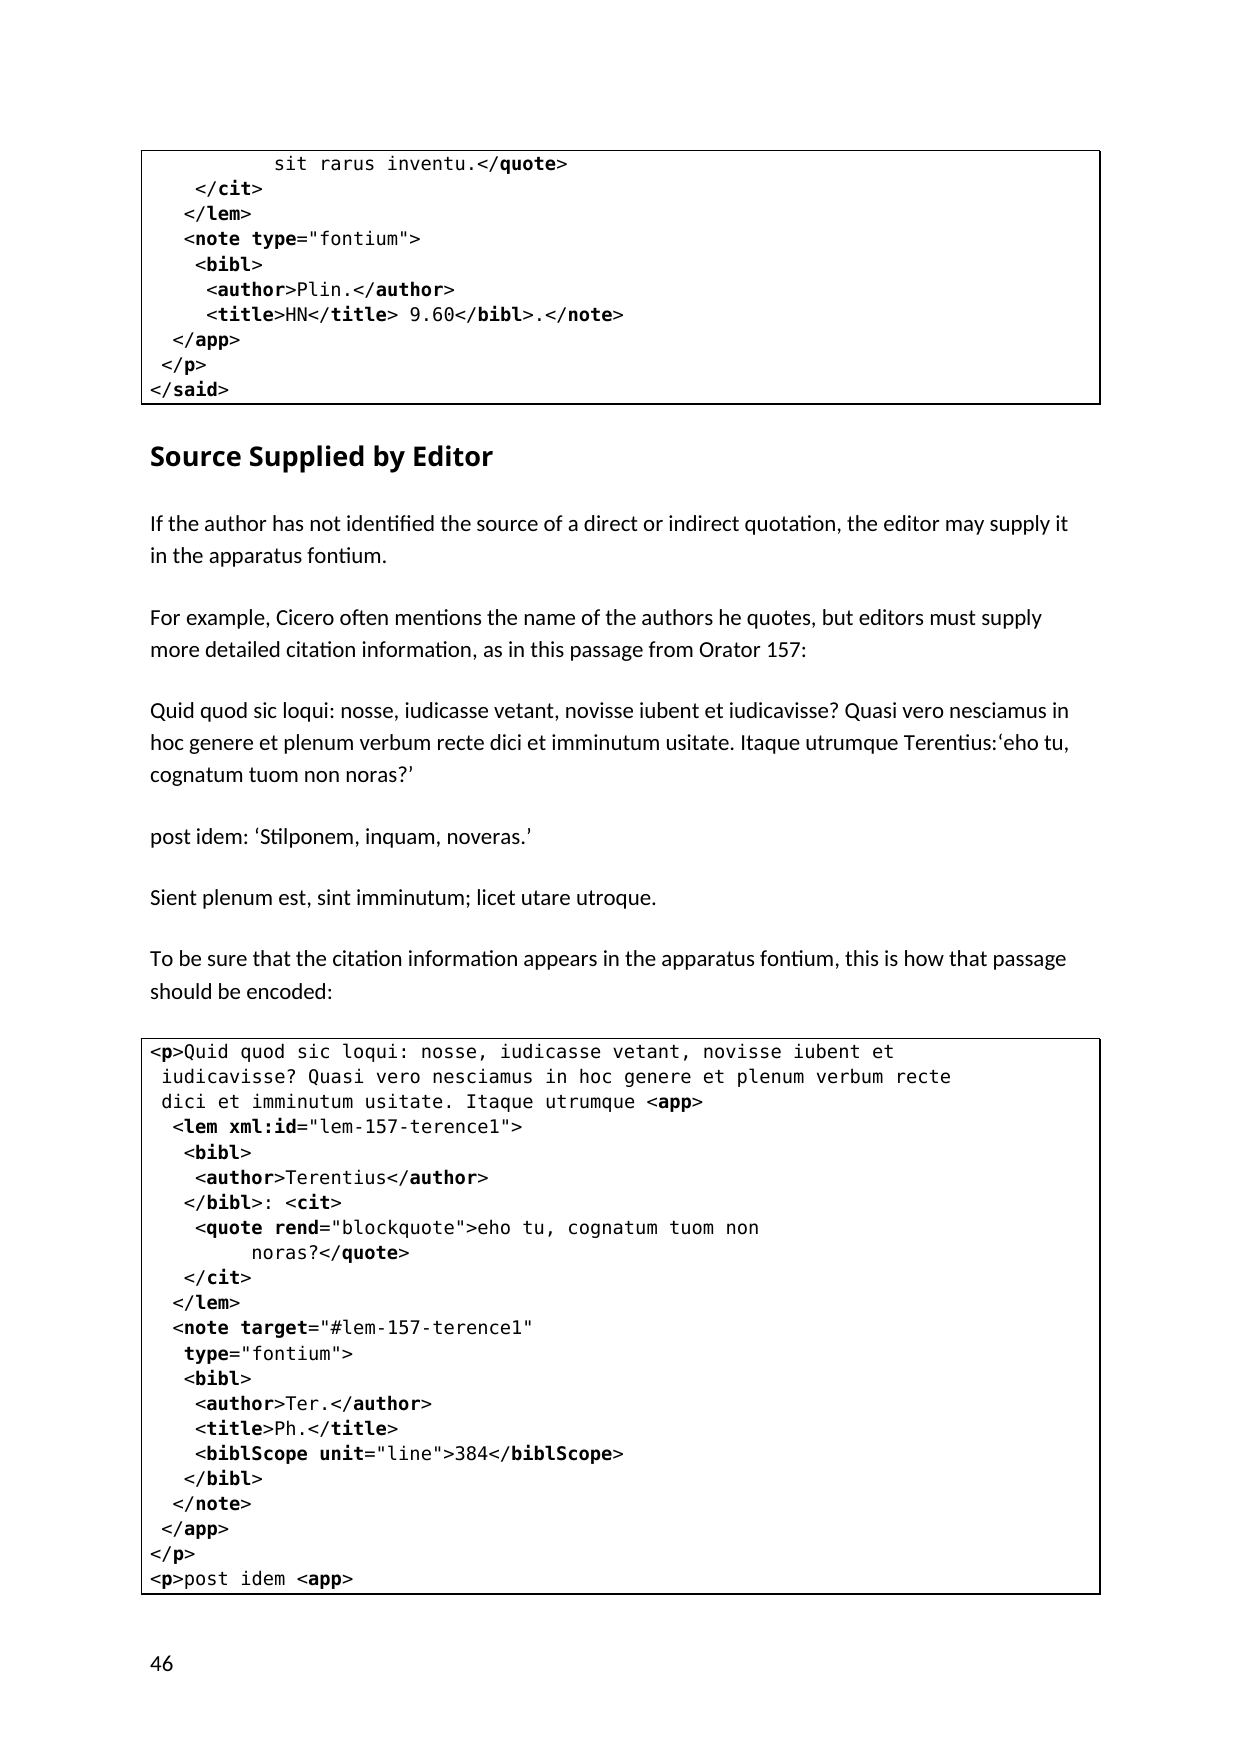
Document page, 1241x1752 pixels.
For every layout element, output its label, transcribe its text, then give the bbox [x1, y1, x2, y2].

text If the author has not identified the source of a direct or indirect quotation, the editor may supply it in the apparatus fontium. [150, 509, 1090, 569]
subtitle Source Supplied by Editor [150, 437, 1090, 474]
text sit rarus inventu.</quote> </cit> </lem> <note type="fontium"> <bibl> <author>Plin.</author> <title>HN</title> 9.60</bibl>.</note> </app> </p> </said> [142, 151, 1099, 403]
text Quid quod sic loqui: nosse, iudicasse vetant, novisse iubent et iudicavisse? Quasi vero nesciamus in hoc genere et plenum verbum recte dici et imminutum usitate. Itaque utrumque Terentius:‘eho tu, cognatum tuom non noras?’ [150, 696, 1090, 788]
text <p>Quid quod sic loqui: nosse, iudicasse vetant, novisse iubent et iudicavisse? Quasi vero nesciamus in hoc genere et plenum verbum recte dici et imminutum usitate. Itaque utrumque <app> <lem xml:id="lem-157-terence1"> <bibl> <author>Terentius</author> </bibl>: <cit> <quote rend="blockquote">eho tu, cognatum tuom non noras?</quote> </cit> </lem> <note target="#lem-157-terence1" type="fontium"> <bibl> <author>Ter.</author> <title>Ph.</title> <biblScope unit="line">384</biblScope> </bibl> </note> </app> </p> <p>post idem <app> [142, 1039, 1099, 1593]
text To be sure that the citation information appears in the apparatus fontium, this is how that passage should be encoded: [150, 944, 1090, 1005]
text post idem: ‘Stilponem, inquam, noveras.’ [150, 822, 1090, 850]
text Sient plenum est, sint imminutum; licet utare utroque. [150, 883, 1090, 911]
text For example, Cicero often mentions the name of the authors he quotes, but editors must supply more detailed citation information, as in this passage from Orator 157: [150, 603, 1090, 663]
